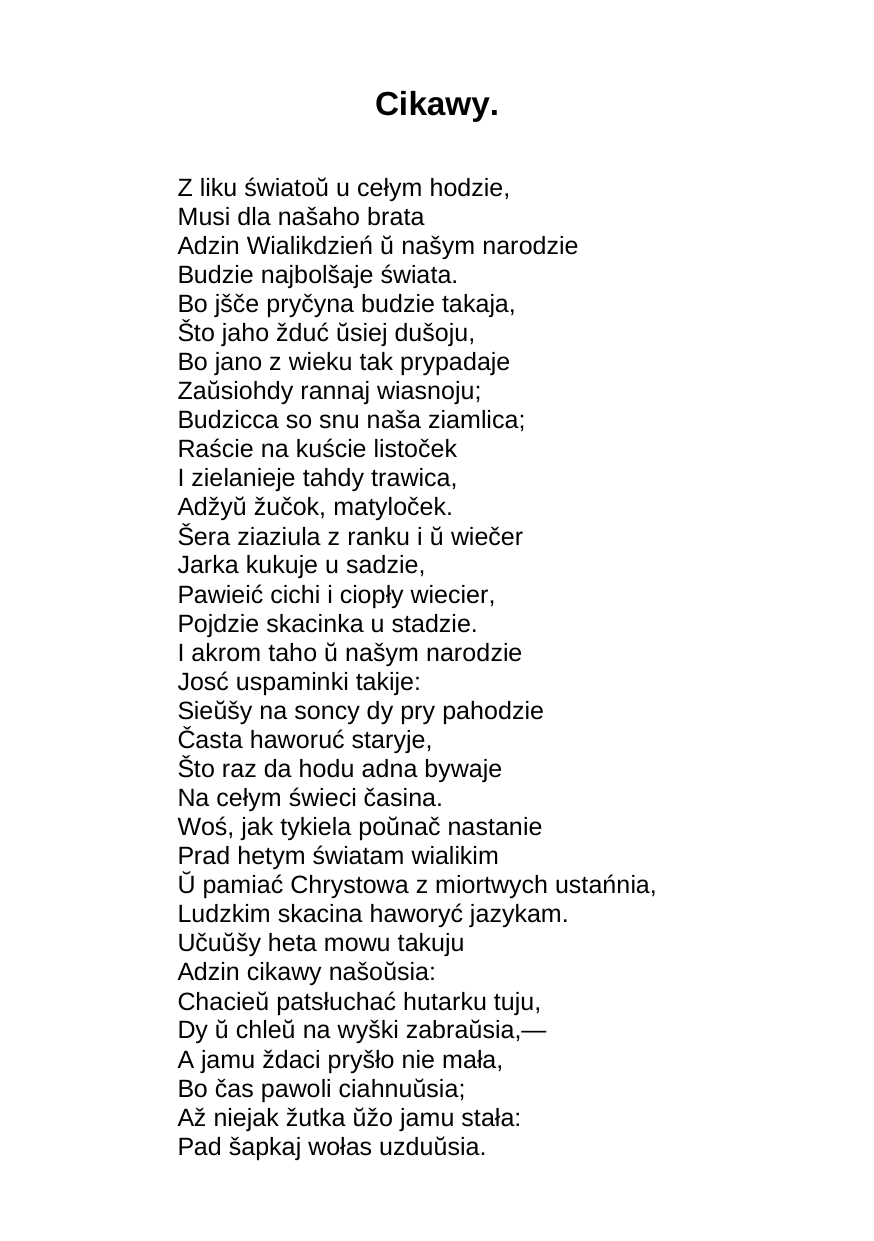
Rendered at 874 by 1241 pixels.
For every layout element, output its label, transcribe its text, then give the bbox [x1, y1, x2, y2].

text Adžyŭ žučok, matyloček. [59, 492, 815, 521]
text Bo jano z wieku tak prypadaje [59, 347, 815, 376]
text Učuŭšy heta mowu takuju [59, 928, 815, 957]
text Časta haworuć staryje, [59, 725, 815, 754]
text Prad hetym światam wialikim [59, 841, 815, 870]
text Zaŭsiohdy rannaj wiasnoju; [59, 376, 815, 405]
text Musi dla našaho brata [59, 202, 815, 231]
text Až niejak žutka ŭžo jamu stała: [59, 1103, 815, 1132]
text Z liku światoŭ u cełym hodzie, [59, 173, 815, 202]
text Pad šapkaj wołas uzduŭsia. [59, 1132, 815, 1161]
text I akrom taho ŭ našym narodzie [59, 638, 815, 667]
text Jarka kukuje u sadzie, [59, 550, 815, 579]
text Woś, jak tykiela poŭnač nastanie [59, 812, 815, 841]
text Raście na kuście listoček [59, 434, 815, 463]
text Sieŭšy na soncy dy pry pahodzie [59, 696, 815, 725]
text Šera ziaziula z ranku i ŭ wiečer [59, 521, 815, 550]
text Dy ŭ chleŭ na wyški zabraŭsia,— [59, 1015, 815, 1044]
text Bo čas pawoli ciahnuŭsia; [59, 1073, 815, 1103]
text Cikawy. [59, 84, 815, 123]
text Pawieić cichi i ciopły wiecier, [59, 579, 815, 608]
text I zielanieje tahdy trawica, [59, 463, 815, 492]
text Bo jšče pryčyna budzie takaja, [59, 289, 815, 318]
text Na cełym świeci časina. [59, 783, 815, 812]
text Pojdzie skacinka u stadzie. [59, 608, 815, 638]
text Što raz da hodu adna bywaje [59, 754, 815, 783]
text Ludzkim skacina haworyć jazykam. [59, 899, 815, 928]
text Adzin Wialikdzień ŭ našym narodzie [59, 231, 815, 260]
text Ŭ pamiać Chrystowa z miortwych ustańnia, [59, 870, 815, 899]
text Budzie najbolšaje świata. [59, 260, 815, 289]
text Adzin cikawy našoŭsia: [59, 957, 815, 986]
text Chacieŭ patsłuchać hutarku tuju, [59, 986, 815, 1015]
text Josć uspaminki takije: [59, 667, 815, 696]
text A jamu ždaci pryšło nie mała, [59, 1044, 815, 1073]
text Budzicca so snu naša ziamlica; [59, 405, 815, 434]
text Što jaho žduć ŭsiej dušoju, [59, 318, 815, 347]
